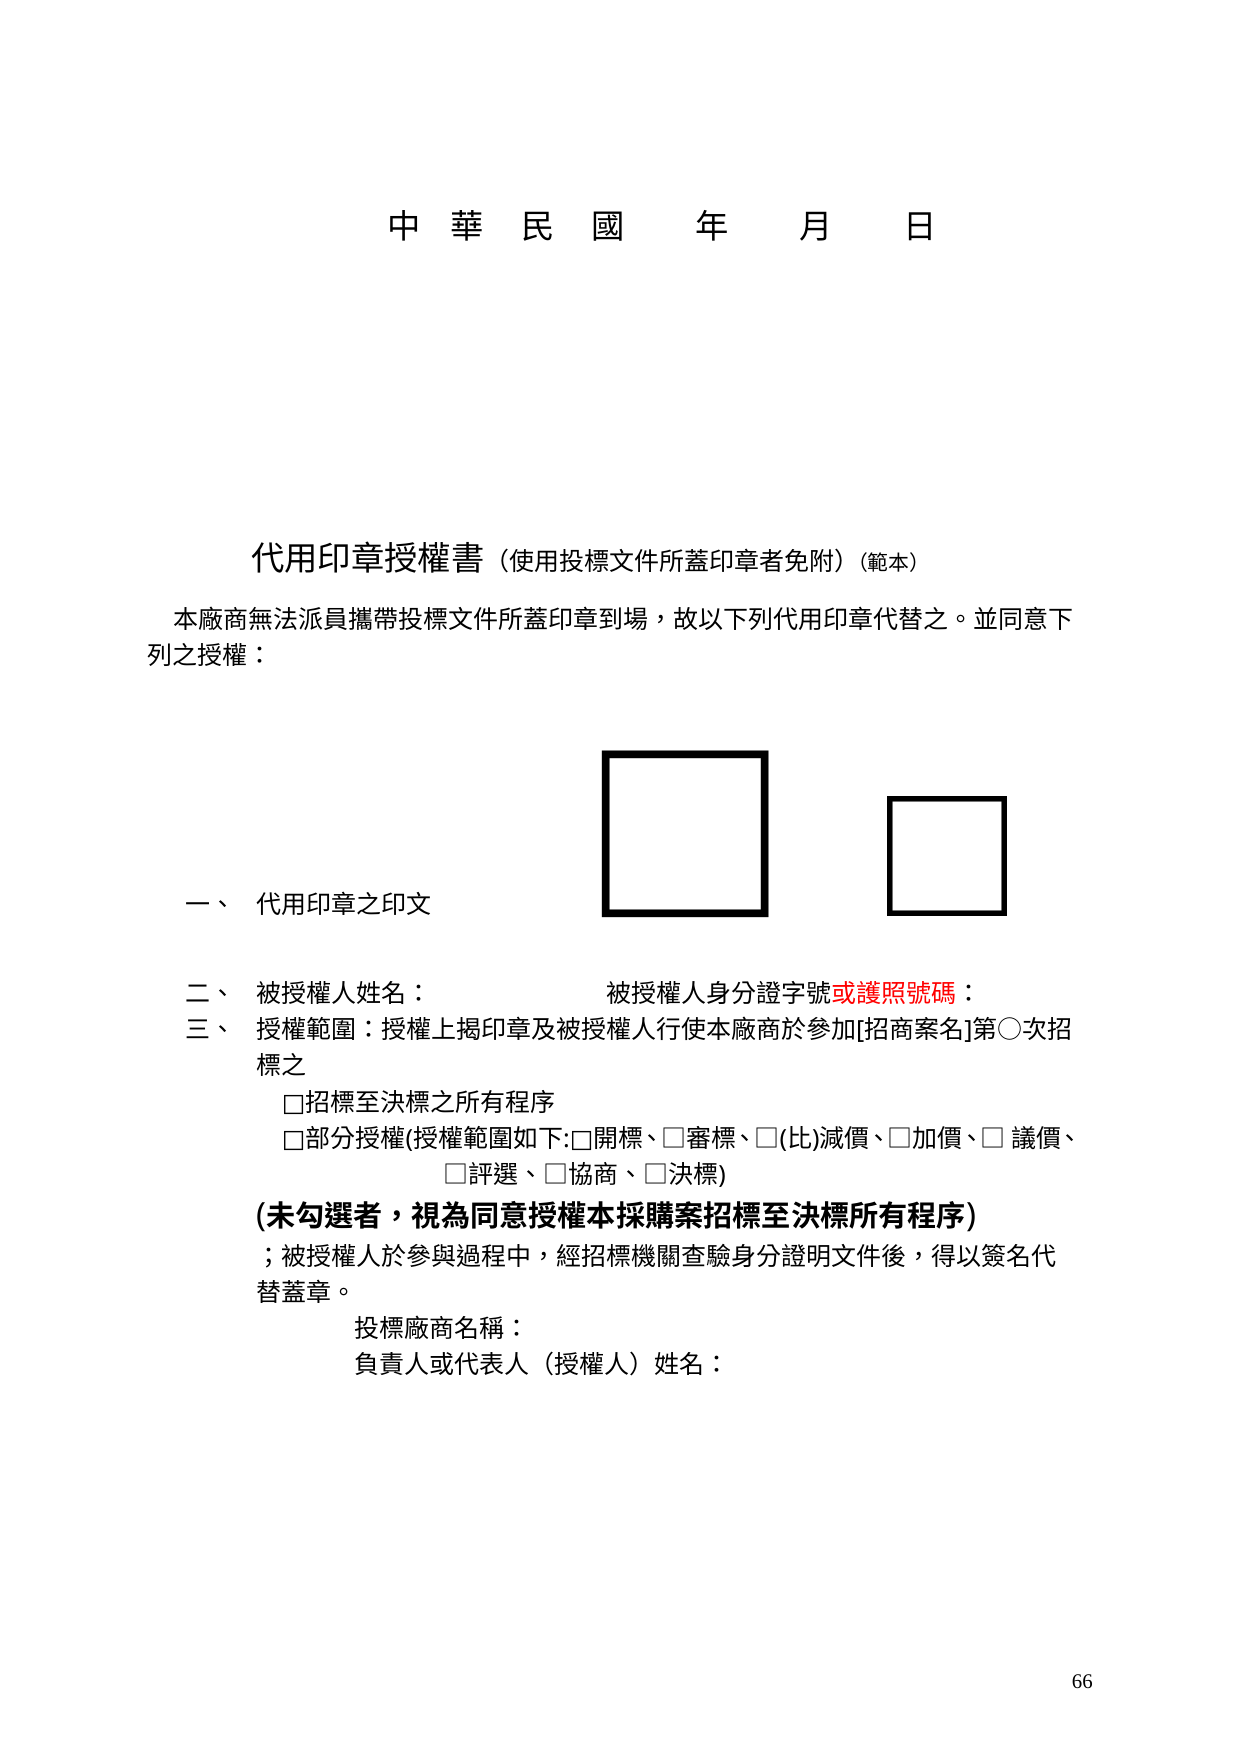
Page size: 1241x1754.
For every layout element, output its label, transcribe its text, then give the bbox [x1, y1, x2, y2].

subtitle 本廠商無法派員攜帶投標文件所蓋印章到場，故以下列代用印章代替之。並同意下列之授權： [148, 599, 1079, 672]
subtitle □招標至決標之所有程序 [185, 1082, 1079, 1118]
subtitle ；被授權人於參與過程中，經招標機關查驗身分證明文件後，得以簽名代替蓋章。 [256, 1236, 1079, 1309]
subtitle 負責人或代表人（授權人）姓名： [177, 1345, 1079, 1381]
subtitle 被授權人姓名： 被授權人身分證字號或護照號碼： [185, 973, 1079, 1009]
subtitle (未勾選者，視為同意授權本採購案招標至決標所有程序) [256, 1191, 1079, 1236]
subtitle □部分授權(授權範圍如下:□開標、□審標、□(比)減價、□加價、□ 議價、□評選、□協商、□決標) [256, 1118, 1079, 1191]
subtitle 投標廠商名稱： [177, 1309, 1079, 1345]
text 中 華 民 國 年 月 日 [148, 200, 1092, 248]
subtitle 授權範圍：授權上揭印章及被授權人行使本廠商於參加[招商案名]第○次招標之 [185, 1009, 1079, 1082]
subtitle 代用印章授權書（使用投標文件所蓋印章者免附）（範本） [148, 535, 1079, 580]
subtitle 代用印章之印文 □ □ [185, 672, 1079, 973]
